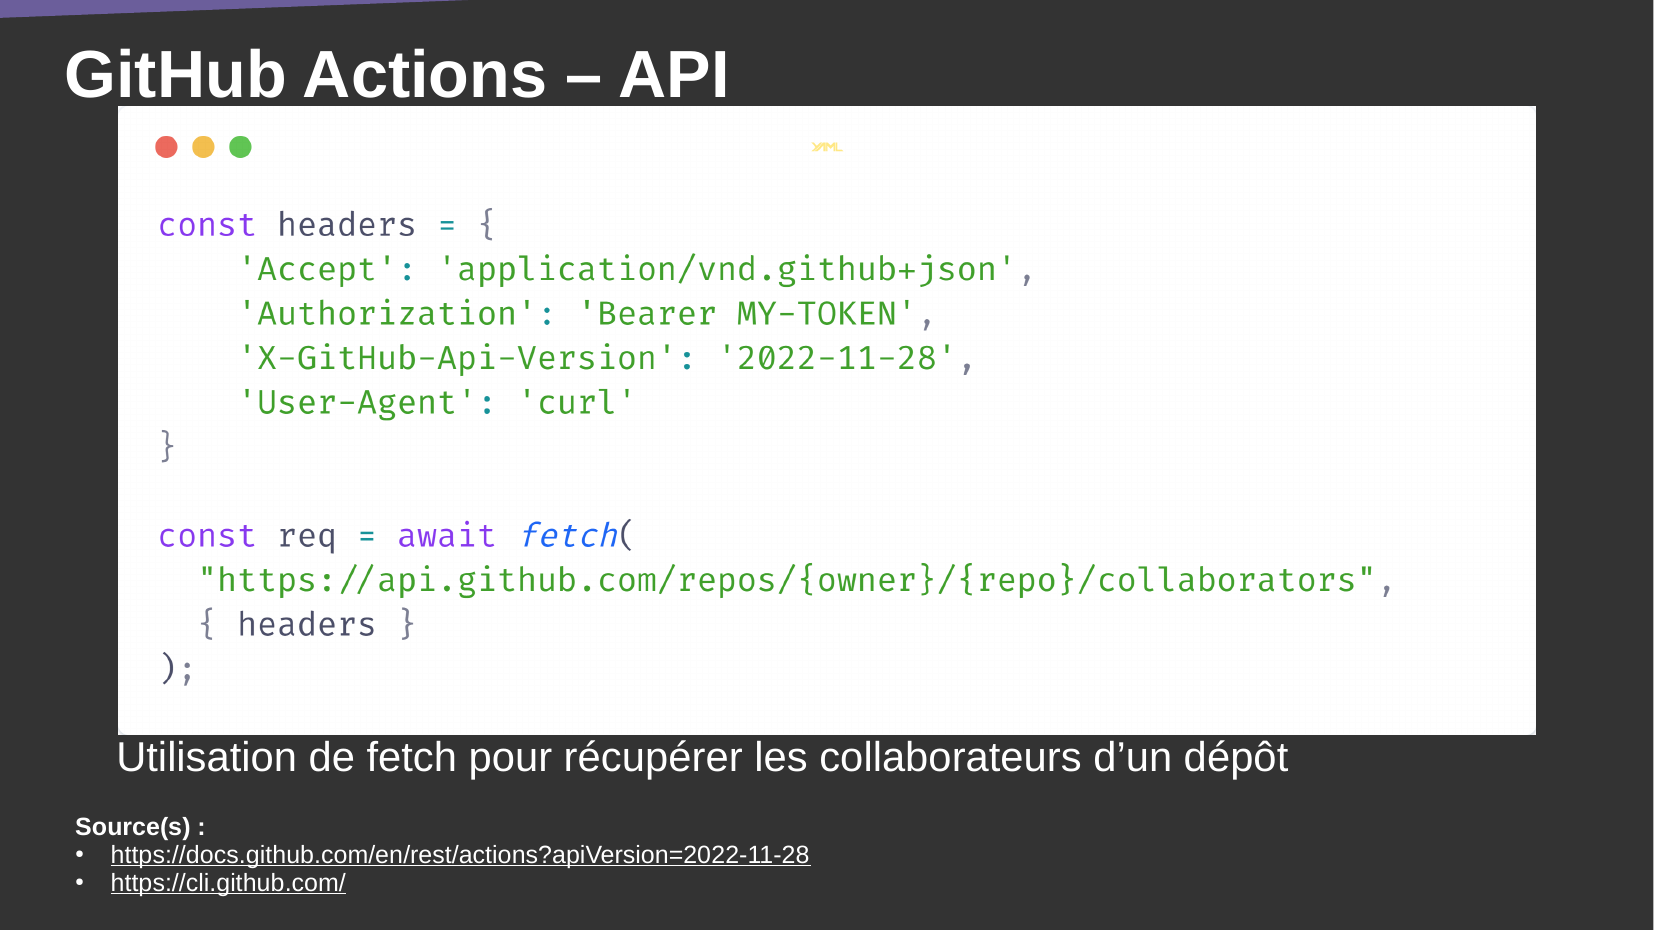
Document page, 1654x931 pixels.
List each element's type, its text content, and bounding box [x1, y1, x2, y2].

title GitHub Actions – API [64, 37, 1577, 119]
text_box Source(s) : https://docs.github.com/en/rest/actions?apiVersion=2022-11-28 https://cli.github.com/ [60, 795, 1595, 905]
picture [118, 106, 1536, 736]
text_box [0, 0, 469, 18]
text_box Utilisation de fetch pour récupérer les collaborateurs d’un dépôt [101, 726, 1317, 798]
